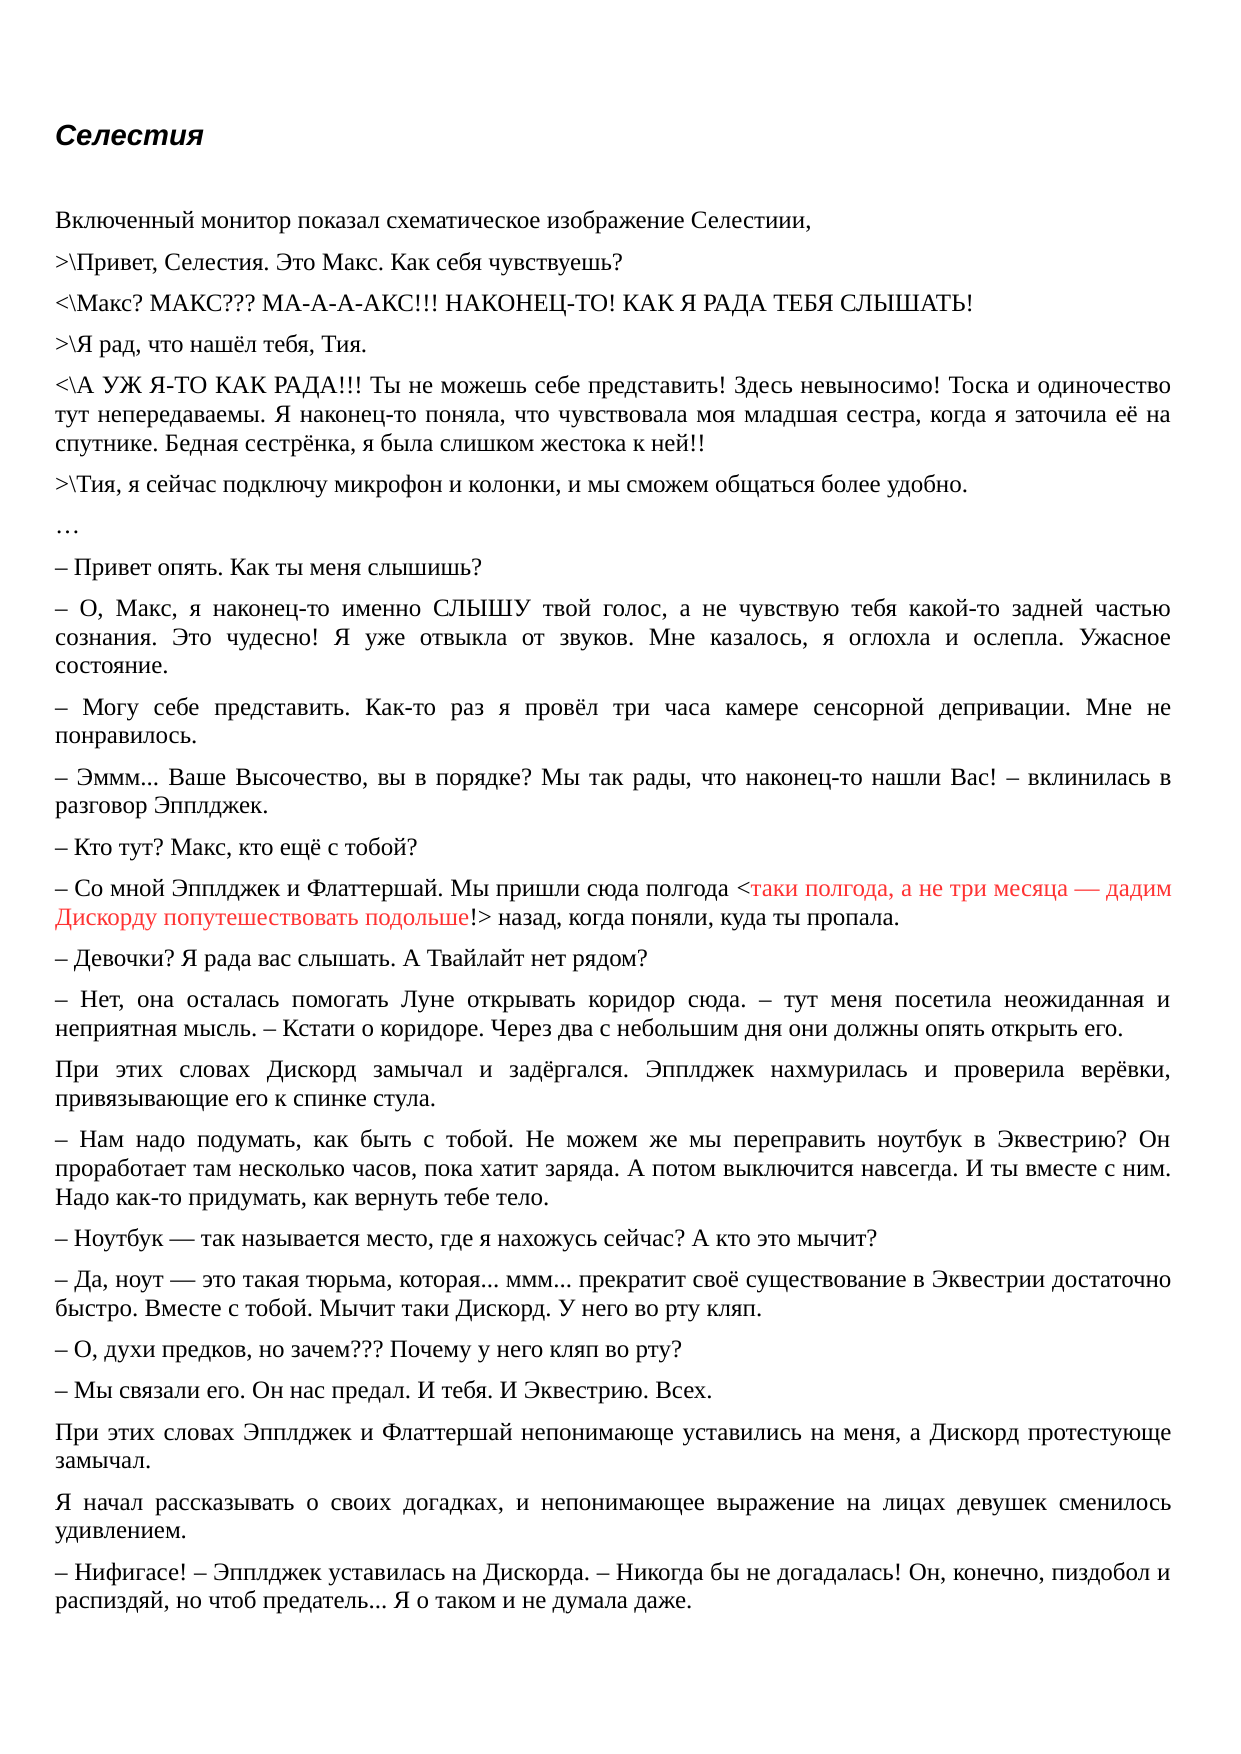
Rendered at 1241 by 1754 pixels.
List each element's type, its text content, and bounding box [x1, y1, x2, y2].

text – Нет, она осталась помогать Луне открывать коридор сюда. – тут меня посетила неожиданная и неприятная мысль. – Кстати о коридоре. Через два с небольшим дня они должны опять открыть его. [55, 984, 1172, 1042]
text <\А УЖ Я-ТО КАК РАДА!!! Ты не можешь себе представить! Здесь невыносимо! Тоска и одиночество тут непередаваемы. Я наконец-то поняла, что чувствовала моя младшая сестра, когда я заточила её на спутнике. Бедная сестрёнка, я была слишком жестока к ней!! [55, 370, 1172, 457]
text – Мы связали его. Он нас предал. И тебя. И Эквестрию. Всех. [55, 1375, 1172, 1404]
text >\Привет, Селестия. Это Макс. Как себя чувствуешь? [55, 247, 1172, 275]
text Включенный монитор показал схематическое изображение Селестиии, [55, 205, 1172, 234]
text – Со мной Эпплджек и Флаттершай. Мы пришли сюда полгода <таки полгода, а не три месяца — дадим Дискорду попутешествовать подольше!> назад, когда поняли, куда ты пропала. [55, 873, 1172, 930]
text – Кто тут? Макс, кто ещё с тобой? [55, 832, 1172, 860]
text – О, Макс, я наконец-то именно СЛЫШУ твой голос, а не чувствую тебя какой-то задней частью сознания. Это чудесно! Я уже отвыкла от звуков. Мне казалось, я оглохла и ослепла. Ужасное состояние. [55, 593, 1172, 679]
text – Нам надо подумать, как быть с тобой. Не можем же мы переправить ноутбук в Эквестрию? Он проработает там несколько часов, пока хатит заряда. А потом выключится навсегда. И ты вместе с ним. Надо как-то придумать, как вернуть тебе тело. [55, 1124, 1172, 1210]
text При этих словах Эпплджек и Флаттершай непонимающе уставились на меня, а Дискорд протестующе замычал. [55, 1417, 1172, 1474]
text – Привет опять. Как ты меня слышишь? [55, 552, 1172, 580]
text … [55, 510, 1172, 539]
text – Эммм... Ваше Высочество, вы в порядке? Мы так рады, что наконец-то нашли Вас! – вклинилась в разговор Эпплджек. [55, 762, 1172, 819]
text – Нифигасе! – Эпплджек уставилась на Дискорда. – Никогда бы не догадалась! Он, конечно, пиздобол и распиздяй, но чтоб предатель... Я о таком и не думала даже. [55, 1557, 1172, 1614]
text <\Макс? МАКС??? МА-А-А-АКС!!! НАКОНЕЦ-ТО! КАК Я РАДА ТЕБЯ СЛЫШАТЬ! [55, 288, 1172, 317]
text Я начал рассказывать о своих догадках, и непонимающее выражение на лицах девушек сменилось удивлением. [55, 1487, 1172, 1544]
text – Да, ноут — это такая тюрьма, которая... ммм... прекратит своё существование в Эквестрии достаточно быстро. Вместе с тобой. Мычит таки Дискорд. У него во рту кляп. [55, 1264, 1172, 1322]
subtitle Селестия [55, 118, 1172, 152]
text – Ноутбук — так называется место, где я нахожусь сейчас? А кто это мычит? [55, 1223, 1172, 1252]
text >\Тия, я сейчас подключу микрофон и колонки, и мы сможем общаться более удобно. [55, 469, 1172, 498]
text – О, духи предков, но зачем??? Почему у него кляп во рту? [55, 1334, 1172, 1363]
text При этих словах Дискорд замычал и задёргался. Эпплджек нахмурилась и проверила верёвки, привязывающие его к спинке стула. [55, 1054, 1172, 1112]
text – Девочки? Я рада вас слышать. А Твайлайт нет рядом? [55, 943, 1172, 972]
text – Могу себе представить. Как-то раз я провёл три часа камере сенсорной депривации. Мне не понравилось. [55, 692, 1172, 749]
text >\Я рад, что нашёл тебя, Тия. [55, 329, 1172, 358]
